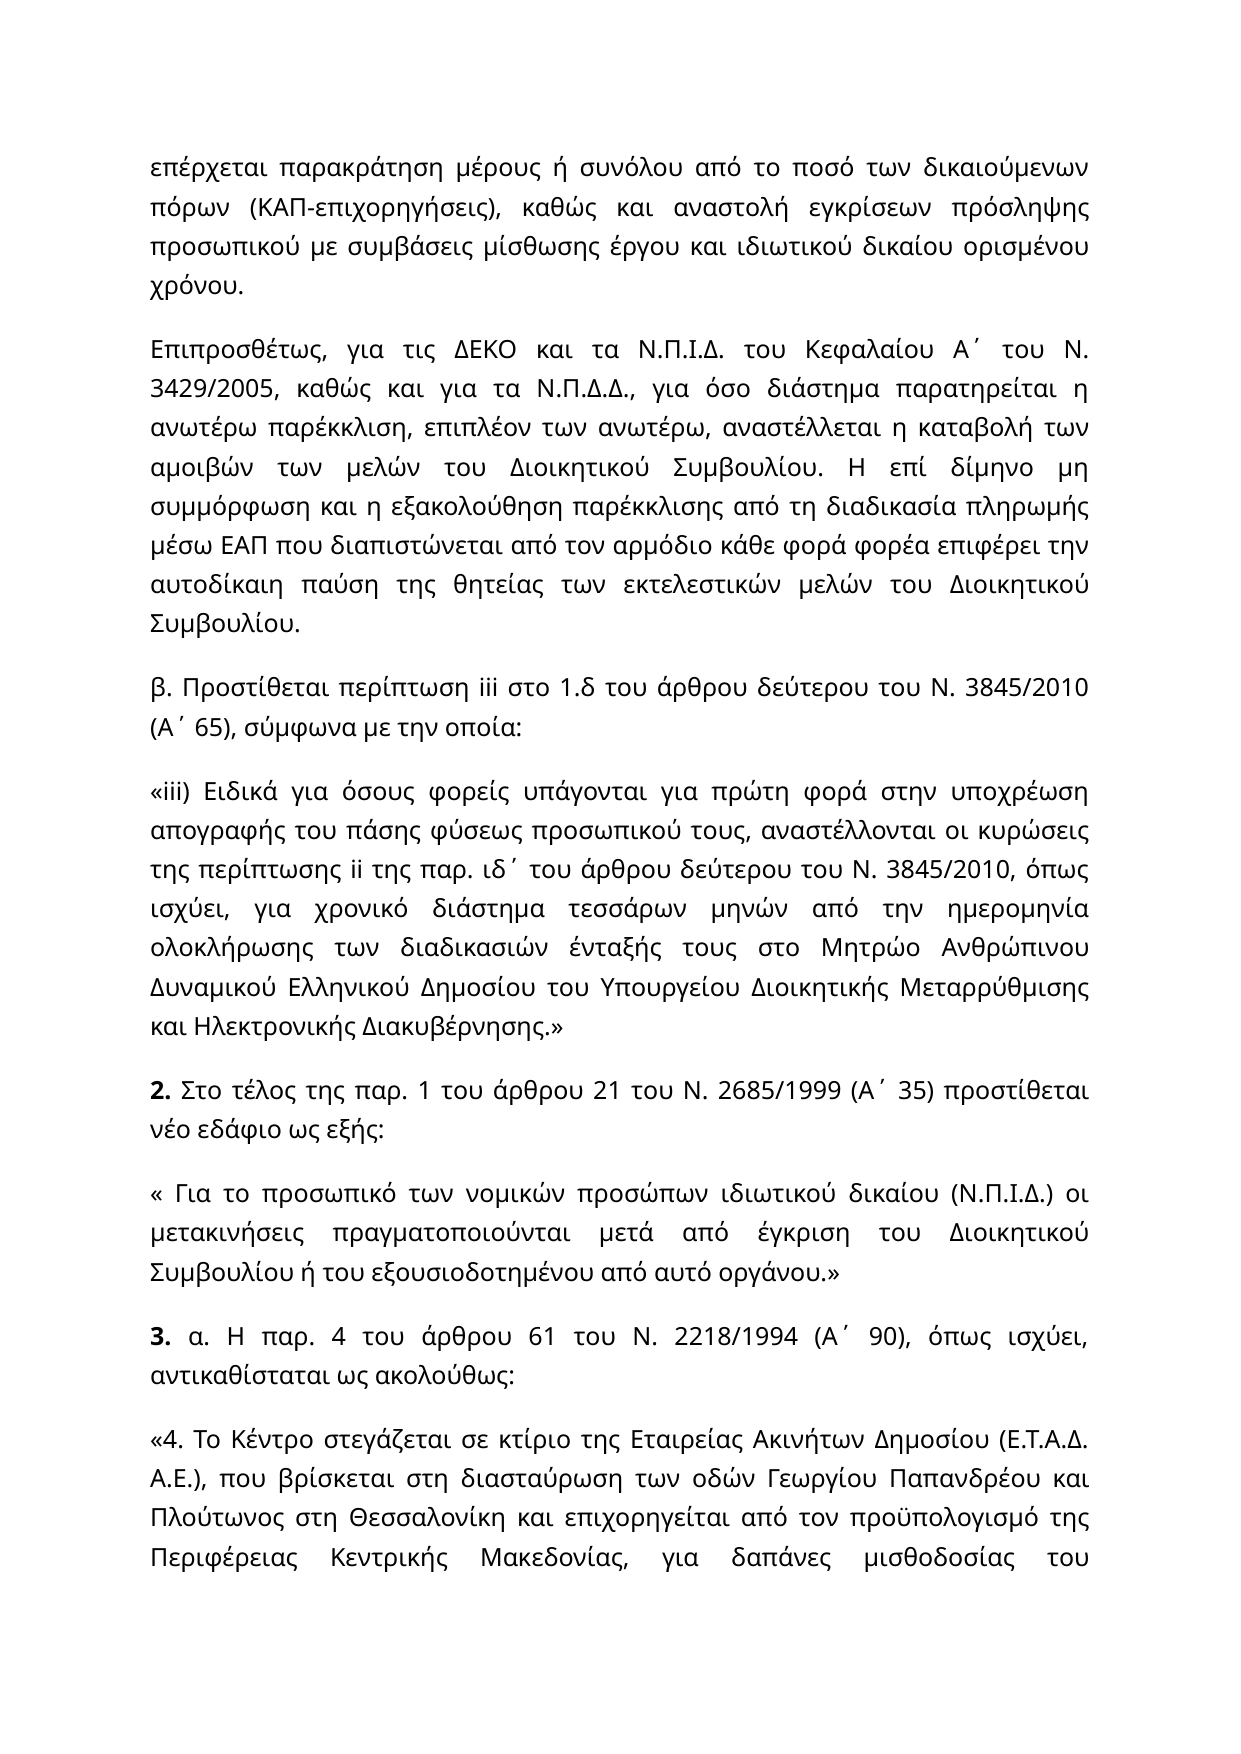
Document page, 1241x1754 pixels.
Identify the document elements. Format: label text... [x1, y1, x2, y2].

text 2. Στο τέλος της παρ. 1 του άρθρου 21 του Ν. 2685/1999 (Α΄ 35) προστίθεται νέο εδάφιο ως εξής: [150, 1072, 1090, 1146]
text «4. Το Κέντρο στεγάζεται σε κτίριο της Εταιρείας Ακινήτων Δημοσίου (Ε.Τ.Α.Δ. Α.Ε.), που βρίσκεται στη διασταύρωση των οδών Γεωργίου Παπανδρέου και Πλούτωνος στη Θεσσαλονίκη και επιχορηγείται από τον προϋπολογισμό της Περιφέρειας Κεντρικής Μακεδονίας, για δαπάνες μισθοδοσίας του [150, 1422, 1090, 1573]
text επέρχεται παρακράτηση μέρους ή συνόλου από το ποσό των δικαιούμενων πόρων (ΚΑΠ-επιχορηγήσεις), καθώς και αναστολή εγκρίσεων πρόσληψης προσωπικού με συμβάσεις μίσθωσης έργου και ιδιωτικού δικαίου ορισμένου χρόνου. [150, 150, 1090, 302]
text 3. α. Η παρ. 4 του άρθρου 61 του Ν. 2218/1994 (Α΄ 90), όπως ισχύει, αντικαθίσταται ως ακολούθως: [150, 1318, 1090, 1392]
text «iii) Ειδικά για όσους φορείς υπάγονται για πρώτη φορά στην υποχρέωση απογραφής του πάσης φύσεως προσωπικού τους, αναστέλλονται οι κυρώσεις της περίπτωσης ii της παρ. ιδ΄ του άρθρου δεύτερου του Ν. 3845/2010, όπως ισχύει, για χρονικό διάστημα τεσσάρων μηνών από την ημερομηνία ολοκλήρωσης των διαδικασιών ένταξής τους στο Μητρώο Ανθρώπινου Δυναμικού Ελληνικού Δημοσίου του Υπουργείου Διοικητικής Μεταρρύθμισης και Ηλεκτρονικής Διακυβέρνησης.» [150, 773, 1090, 1042]
text β. Προστίθεται περίπτωση iii στο 1.δ του άρθρου δεύτερου του Ν. 3845/2010 (Α΄ 65), σύμφωνα με την οποία: [150, 670, 1090, 743]
text Επιπροσθέτως, για τις ΔΕΚΟ και τα Ν.Π.Ι.Δ. του Κεφαλαίου Α΄ του Ν. 3429/2005, καθώς και για τα Ν.Π.Δ.Δ., για όσο διάστημα παρατηρείται η ανωτέρω παρέκκλιση, επιπλέον των ανωτέρω, αναστέλλεται η καταβολή των αμοιβών των μελών του Διοικητικού Συμβουλίου. Η επί δίμηνο μη συμμόρφωση και η εξακολούθηση παρέκκλισης από τη διαδικασία πληρωμής μέσω ΕΑΠ που διαπιστώνεται από τον αρμόδιο κάθε φορά φορέα επιφέρει την αυτοδίκαιη παύση της θητείας των εκτελεστικών μελών του Διοικητικού Συμβουλίου. [150, 332, 1090, 640]
text « Για το προσωπικό των νομικών προσώπων ιδιωτικού δικαίου (Ν.Π.Ι.Δ.) οι μετακινήσεις πραγματοποιούνται μετά από έγκριση του Διοικητικού Συμβουλίου ή του εξουσιοδοτημένου από αυτό οργάνου.» [150, 1176, 1090, 1288]
